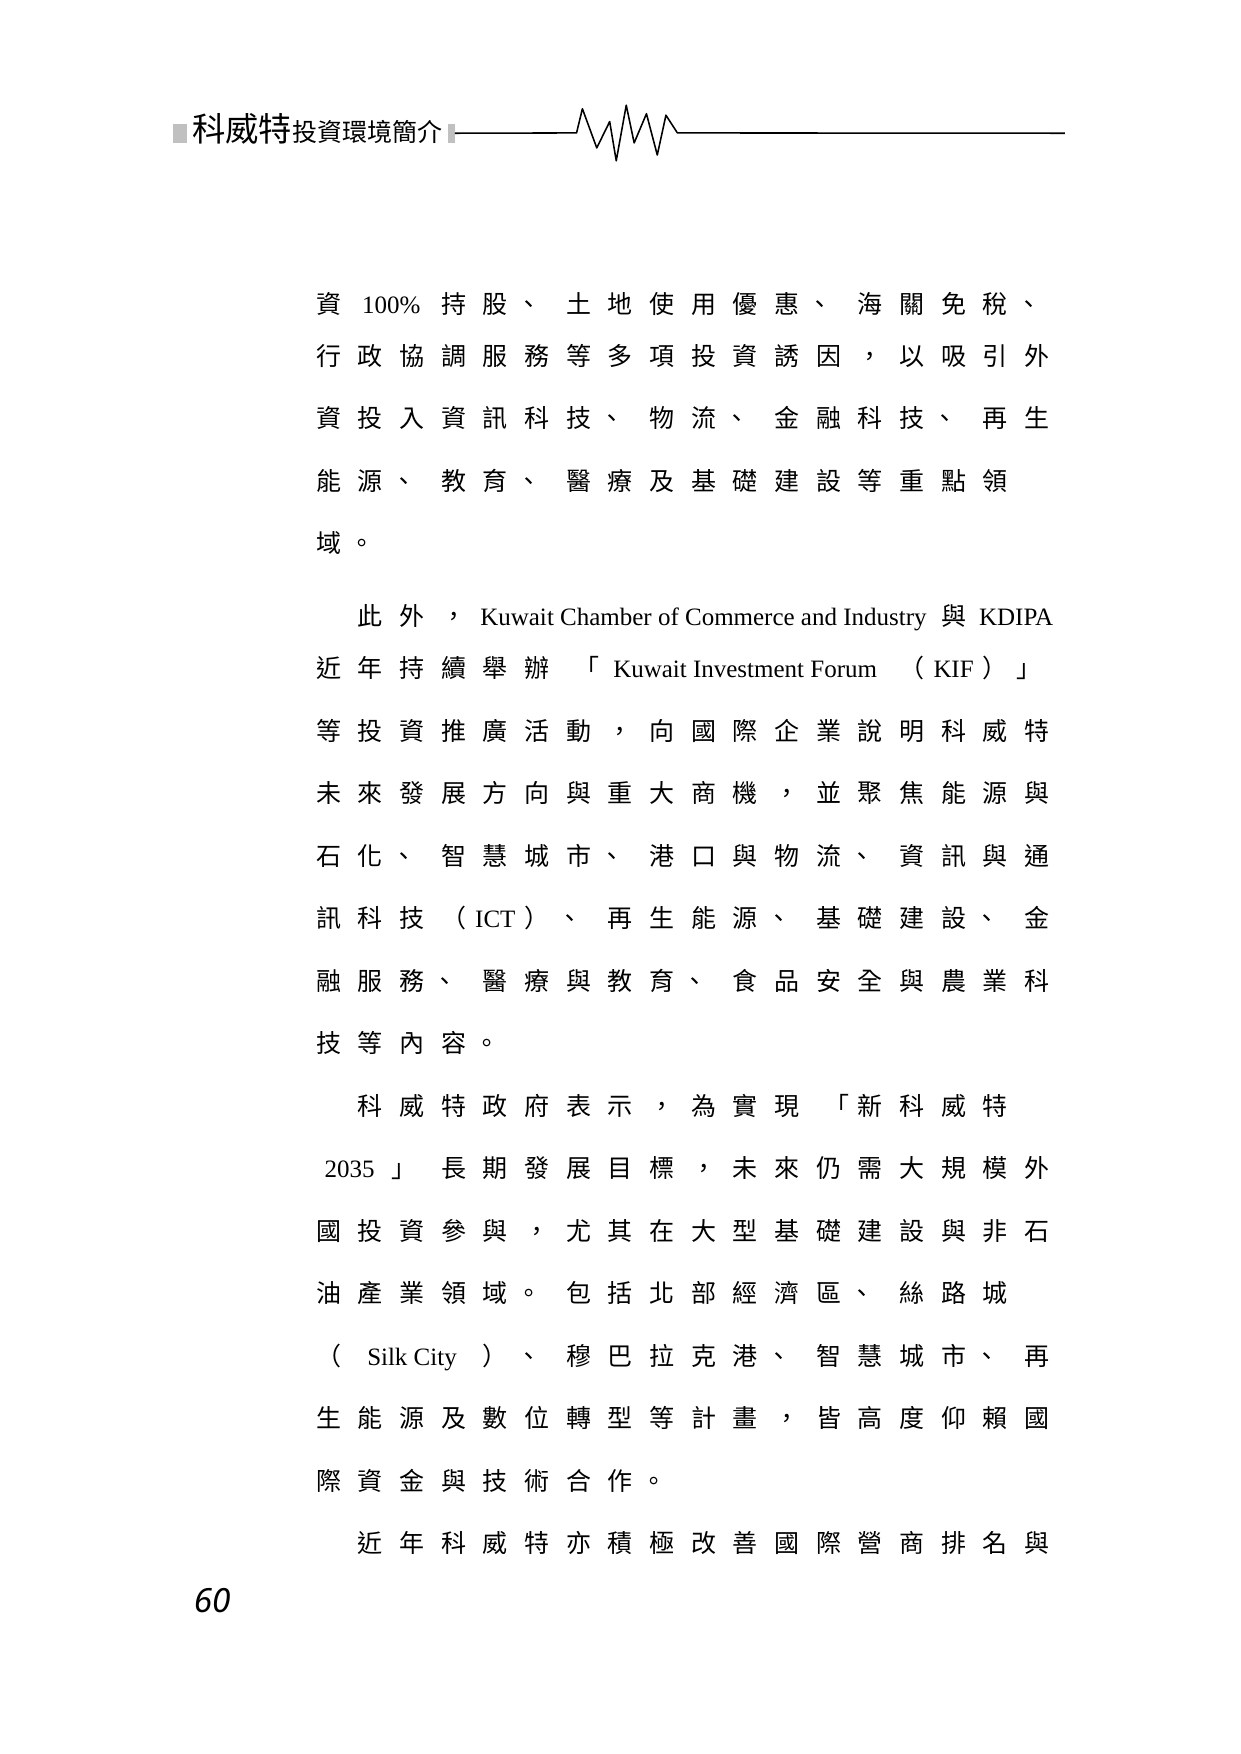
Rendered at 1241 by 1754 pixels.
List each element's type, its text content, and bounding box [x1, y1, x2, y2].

text 近年科威特亦積極改善國際營商排名與 [281, 1500, 1058, 1563]
text 此外，Kuwait Chamber of Commerce and Industry與KDIPA近年持續舉辦「Kuwait Investment Forum（KIF）」等投資推廣活動，向國際企業說明科威特未來發展方向與重大商機，並聚焦能源與石化、智慧城市、港口與物流、資訊與通訊科技（ICT）、再生能源、基礎建設、金融服務、醫療與教育、食品安全與農業科技等內容。 [281, 563, 1058, 1063]
text 科威特政府表示，為實現「新科威特2035」長期發展目標，未來仍需大規模外國投資參與，尤其在大型基礎建設與非石油產業領域。包括北部經濟區、絲路城（Silk City）、穆巴拉克港、智慧城市、再生能源及數位轉型等計畫，皆高度仰賴國際資金與技術合作。 [281, 1063, 1058, 1500]
text 資100%持股、土地使用優惠、海關免稅、行政協調服務等多項投資誘因，以吸引外資投入資訊科技、物流、金融科技、再生能源、教育、醫療及基礎建設等重點領域。 [281, 250, 1058, 563]
